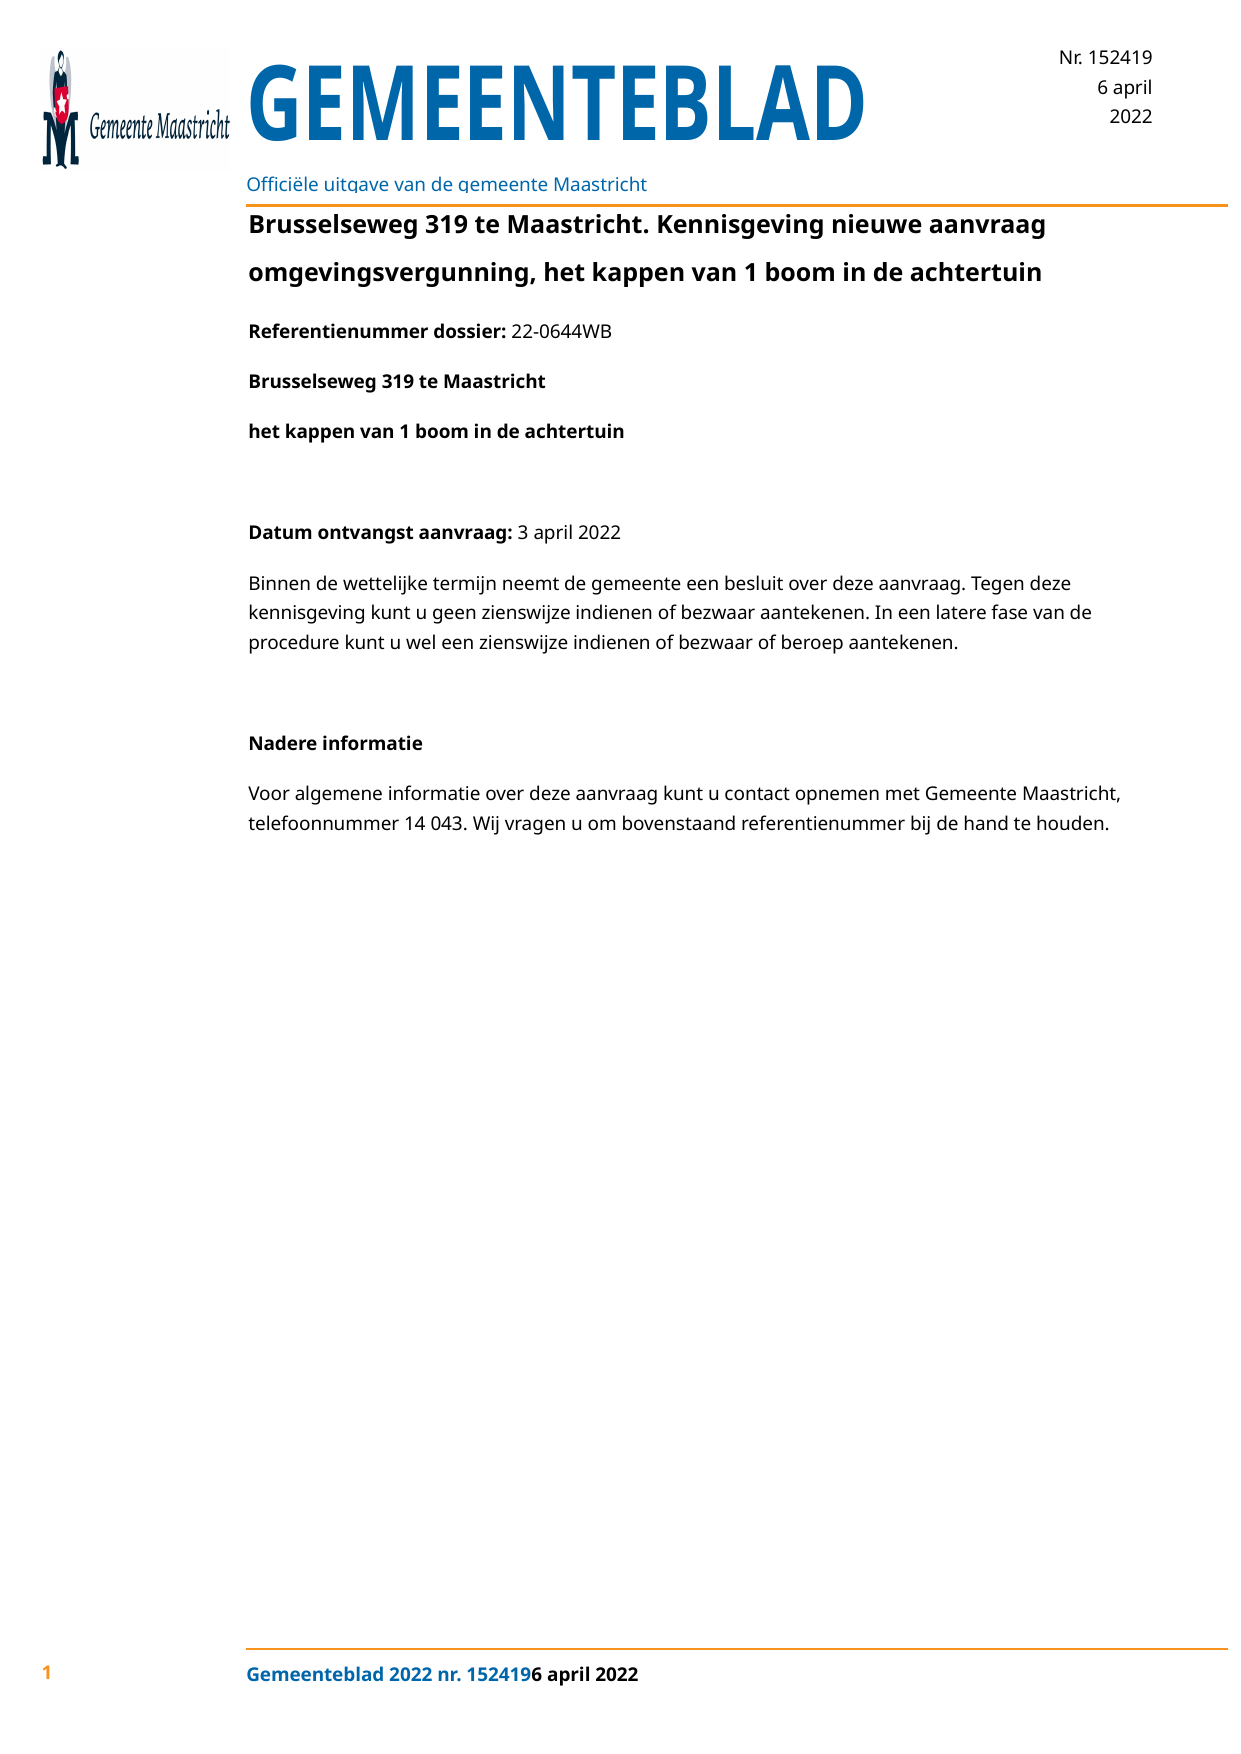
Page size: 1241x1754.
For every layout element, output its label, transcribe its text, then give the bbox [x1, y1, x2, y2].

picture [41, 47, 231, 172]
text Voor algemene informatie over deze aanvraag kunt u contact opnemen met Gemeente Maastricht, telefoonnummer 14 043. Wij vragen u om bovenstaand referentienummer bij de hand te houden. [248, 780, 1152, 836]
text Referentienummer dossier: 22-0644WB [248, 318, 1152, 344]
text Nadere informatie [248, 730, 1152, 756]
text Datum ontvangst aanvraag: 3 april 2022 [248, 519, 1152, 545]
text Binnen de wettelijke termijn neemt de gemeente een besluit over deze aanvraag. Tegen deze kennisgeving kunt u geen zienswijze indienen of bezwaar aantekenen. In een latere fase van de procedure kunt u wel een zienswijze indienen of bezwaar of beroep aantekenen. [248, 570, 1152, 655]
text Brusselseweg 319 te Maastricht. Kennisgeving nieuwe aanvraag omgevingsvergunning, het kappen van 1 boom in de achtertuin [248, 207, 1152, 288]
text Brusselseweg 319 te Maastricht [248, 368, 1152, 394]
text het kappen van 1 boom in de achtertuin [248, 419, 1152, 444]
